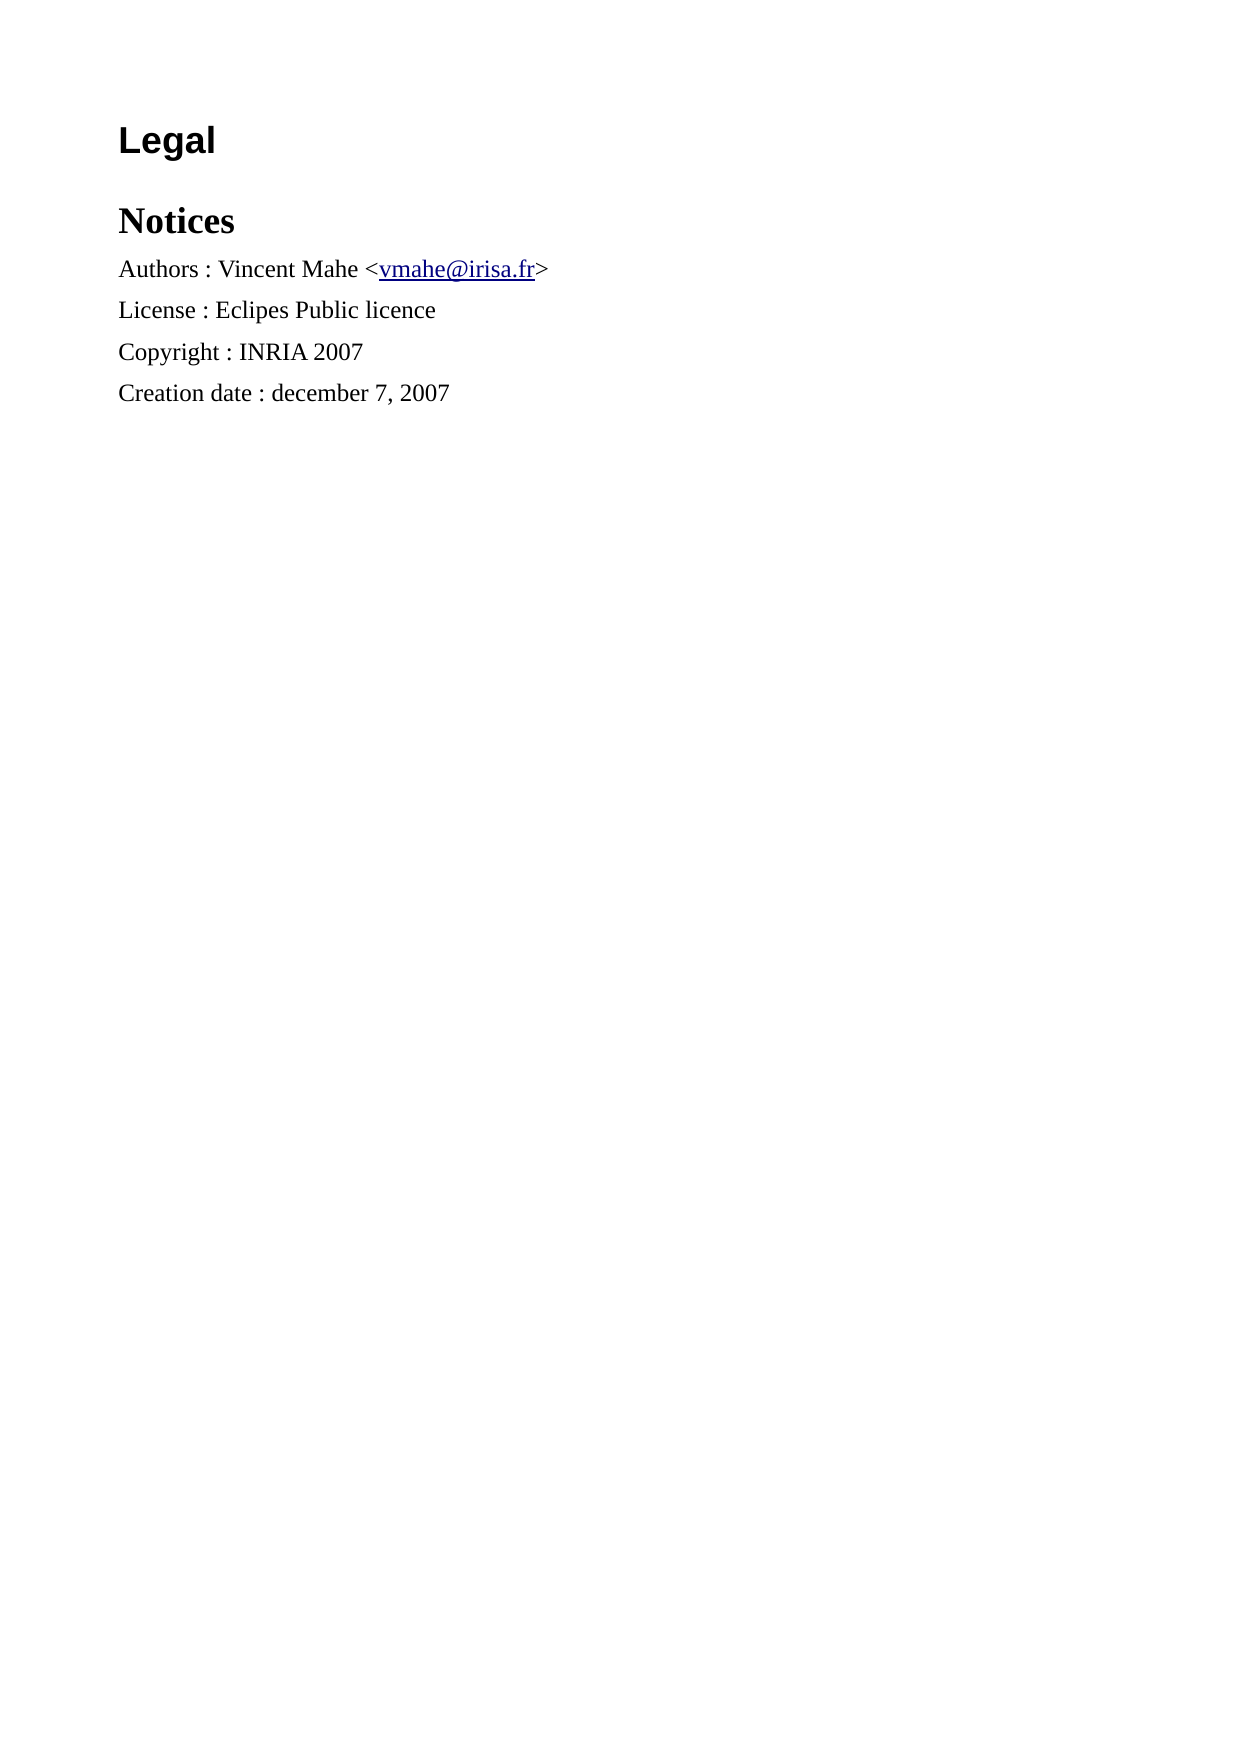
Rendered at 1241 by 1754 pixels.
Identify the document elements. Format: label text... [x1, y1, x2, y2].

text Creation date : december 7, 2007 [118, 378, 1122, 407]
text License : Eclipes Public licence [118, 296, 1122, 324]
text Authors : Vincent Mahe <vmahe@irisa.fr> [118, 254, 1122, 283]
subtitle Legal [118, 118, 1122, 161]
text Copyright : INRIA 2007 [118, 337, 1122, 366]
subtitle Notices [118, 199, 1122, 242]
